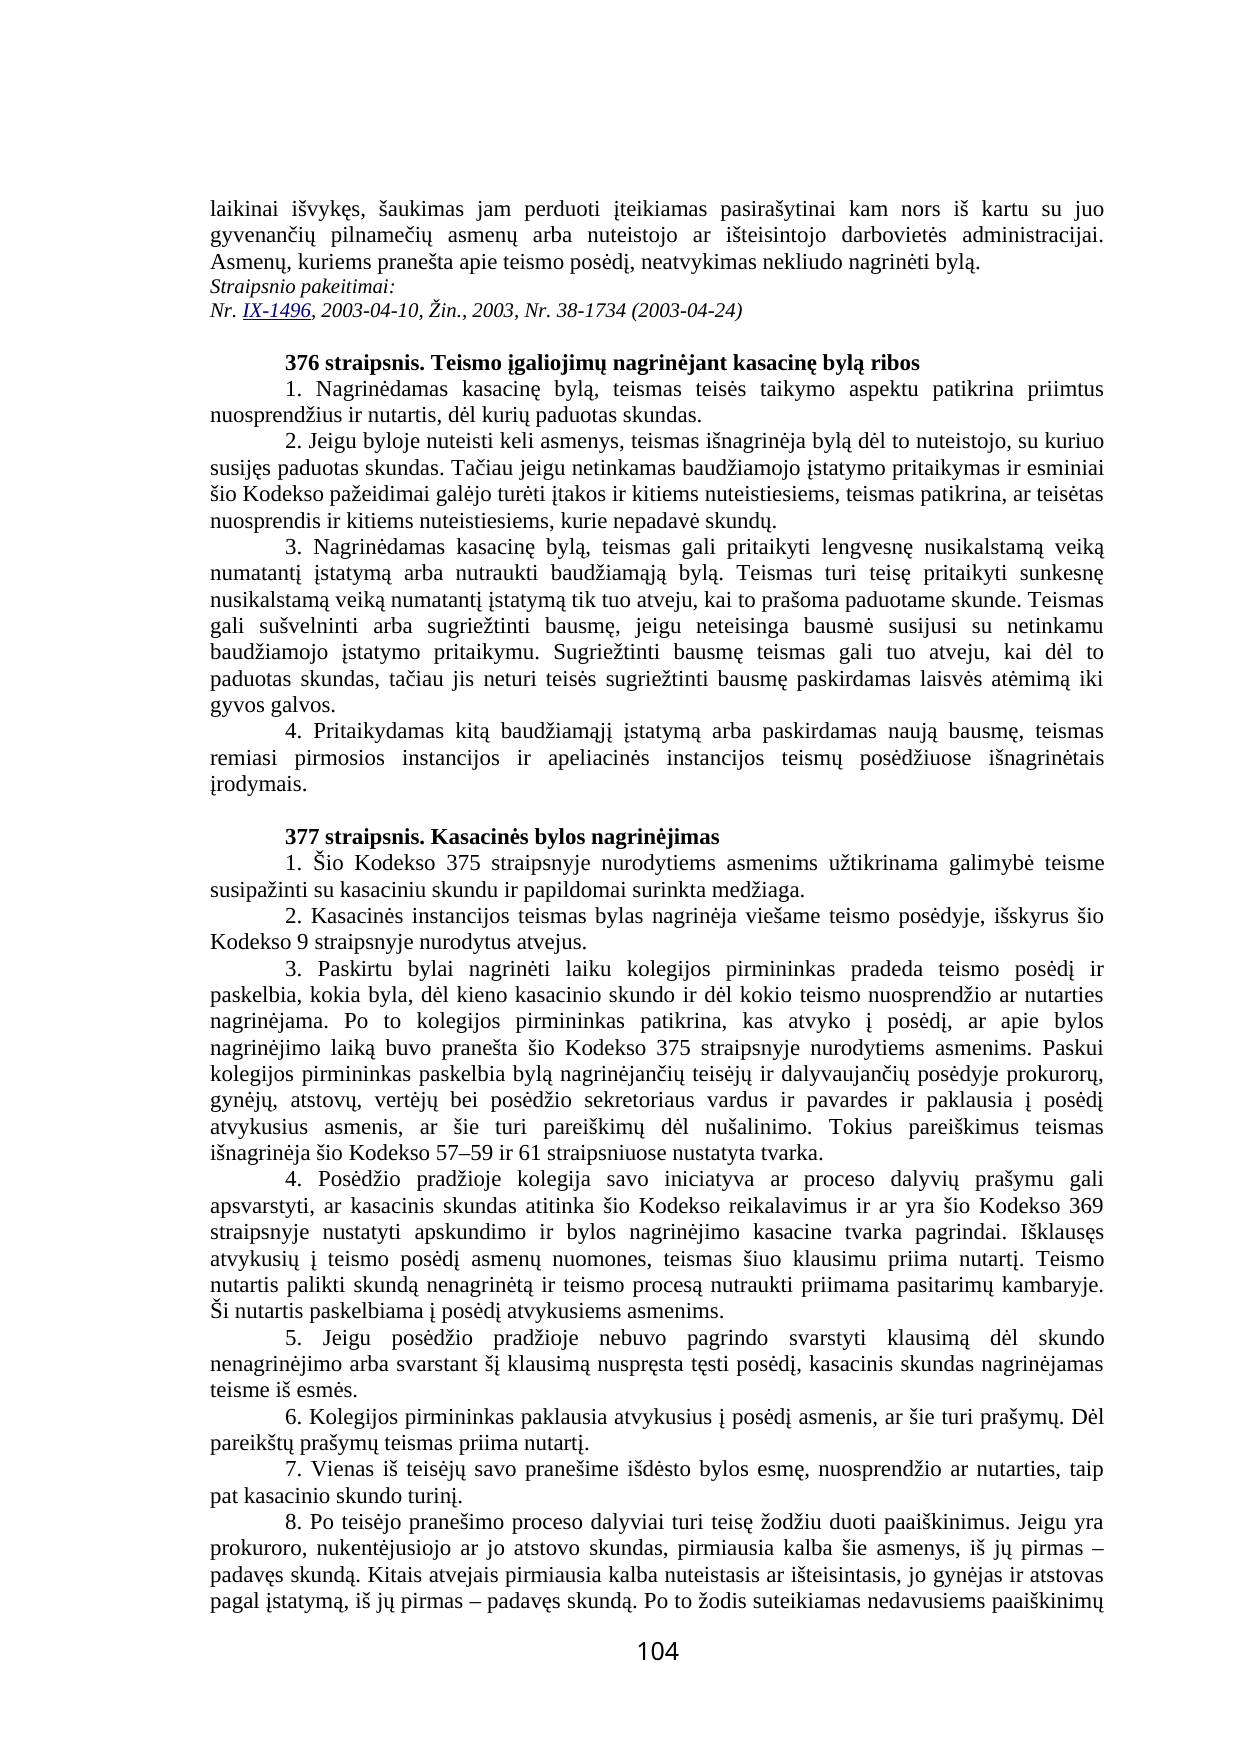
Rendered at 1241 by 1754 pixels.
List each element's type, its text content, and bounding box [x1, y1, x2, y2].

text 5. Jeigu posėdžio pradžioje nebuvo pagrindo svarstyti klausimą dėl skundo nenagrinėjimo arba svarstant šį klausimą nuspręsta tęsti posėdį, kasacinis skundas nagrinėjamas teisme iš esmės. [210, 1324, 1106, 1403]
text 8. Po teisėjo pranešimo proceso dalyviai turi teisę žodžiu duoti paaiškinimus. Jeigu yra prokuroro, nukentėjusiojo ar jo atstovo skundas, pirmiausia kalba šie asmenys, iš jų pirmas – padavęs skundą. Kitais atvejais pirmiausia kalba nuteistasis ar išteisintasis, jo gynėjas ir atstovas pagal įstatymą, iš jų pirmas – padavęs skundą. Po to žodis suteikiamas nedavusiems paaiškinimų [210, 1508, 1106, 1613]
text 1. Šio Kodekso 375 straipsnyje nurodytiems asmenims užtikrinama galimybė teisme susipažinti su kasaciniu skundu ir papildomai surinkta medžiaga. [210, 849, 1106, 902]
text 4. Pritaikydamas kitą baudžiamąjį įstatymą arba paskirdamas naują bausmę, teismas remiasi pirmosios instancijos ir apeliacinės instancijos teismų posėdžiuose išnagrinėtais įrodymais. [210, 717, 1106, 797]
text 6. Kolegijos pirmininkas paklausia atvykusius į posėdį asmenis, ar šie turi prašymų. Dėl pareikštų prašymų teismas priima nutartį. [210, 1403, 1106, 1455]
text 4. Posėdžio pradžioje kolegija savo iniciatyva ar proceso dalyvių prašymu gali apsvarstyti, ar kasacinis skundas atitinka šio Kodekso reikalavimus ir ar yra šio Kodekso 369 straipsnyje nustatyti apskundimo ir bylos nagrinėjimo kasacine tvarka pagrindai. Išklausęs atvykusių į teismo posėdį asmenų nuomones, teismas šiuo klausimu priima nutartį. Teismo nutartis palikti skundą nenagrinėtą ir teismo procesą nutraukti priimama pasitarimų kambaryje. Ši nutartis paskelbiama į posėdį atvykusiems asmenims. [210, 1166, 1106, 1324]
text 7. Vienas iš teisėjų savo pranešime išdėsto bylos esmę, nuosprendžio ar nutarties, taip pat kasacinio skundo turinį. [210, 1455, 1106, 1508]
text 1. Nagrinėdamas kasacinę bylą, teismas teisės taikymo aspektu patikrina priimtus nuosprendžius ir nutartis, dėl kurių paduotas skundas. [210, 375, 1106, 428]
text 3. Paskirtu bylai nagrinėti laiku kolegijos pirmininkas pradeda teismo posėdį ir paskelbia, kokia byla, dėl kieno kasacinio skundo ir dėl kokio teismo nuosprendžio ar nutarties nagrinėjama. Po to kolegijos pirmininkas patikrina, kas atvyko į posėdį, ar apie bylos nagrinėjimo laiką buvo pranešta šio Kodekso 375 straipsnyje nurodytiems asmenims. Paskui kolegijos pirmininkas paskelbia bylą nagrinėjančių teisėjų ir dalyvaujančių posėdyje prokurorų, gynėjų, atstovų, vertėjų bei posėdžio sekretoriaus vardus ir pavardes ir paklausia į posėdį atvykusius asmenis, ar šie turi pareiškimų dėl nušalinimo. Tokius pareiškimus teismas išnagrinėja šio Kodekso 57–59 ir 61 straipsniuose nustatyta tvarka. [210, 955, 1106, 1166]
text 2. Jeigu byloje nuteisti keli asmenys, teismas išnagrinėja bylą dėl to nuteistojo, su kuriuo susijęs paduotas skundas. Tačiau jeigu netinkamas baudžiamojo įstatymo pritaikymas ir esminiai šio Kodekso pažeidimai galėjo turėti įtakos ir kitiems nuteistiesiems, teismas patikrina, ar teisėtas nuosprendis ir kitiems nuteistiesiems, kurie nepadavė skundų. [210, 428, 1106, 533]
text 3. Nagrinėdamas kasacinę bylą, teismas gali pritaikyti lengvesnę nusikalstamą veiką numatantį įstatymą arba nutraukti baudžiamąją bylą. Teismas turi teisę pritaikyti sunkesnę nusikalstamą veiką numatantį įstatymą tik tuo atveju, kai to prašoma paduotame skunde. Teismas gali sušvelninti arba sugriežtinti bausmę, jeigu neteisinga bausmė susijusi su netinkamu baudžiamojo įstatymo pritaikymu. Sugriežtinti bausmę teismas gali tuo atveju, kai dėl to paduotas skundas, tačiau jis neturi teisės sugriežtinti bausmę paskirdamas laisvės atėmimą iki gyvos galvos. [210, 533, 1106, 717]
text 377 straipsnis. Kasacinės bylos nagrinėjimas [210, 823, 1106, 849]
text laikinai išvykęs, šaukimas jam perduoti įteikiamas pasirašytinai kam nors iš kartu su juo gyvenančių pilnamečių asmenų arba nuteistojo ar išteisintojo darbovietės administracijai. Asmenų, kuriems pranešta apie teismo posėdį, neatvykimas nekliudo nagrinėti bylą. [210, 195, 1106, 274]
text Nr. IX-1496, 2003-04-10, Žin., 2003, Nr. 38-1734 (2003-04-24) [210, 298, 1106, 322]
text Straipsnio pakeitimai: [210, 274, 1106, 298]
text 376 straipsnis. Teismo įgaliojimų nagrinėjant kasacinę bylą ribos [210, 348, 1106, 375]
text 2. Kasacinės instancijos teismas bylas nagrinėja viešame teismo posėdyje, išskyrus šio Kodekso 9 straipsnyje nurodytus atvejus. [210, 902, 1106, 955]
